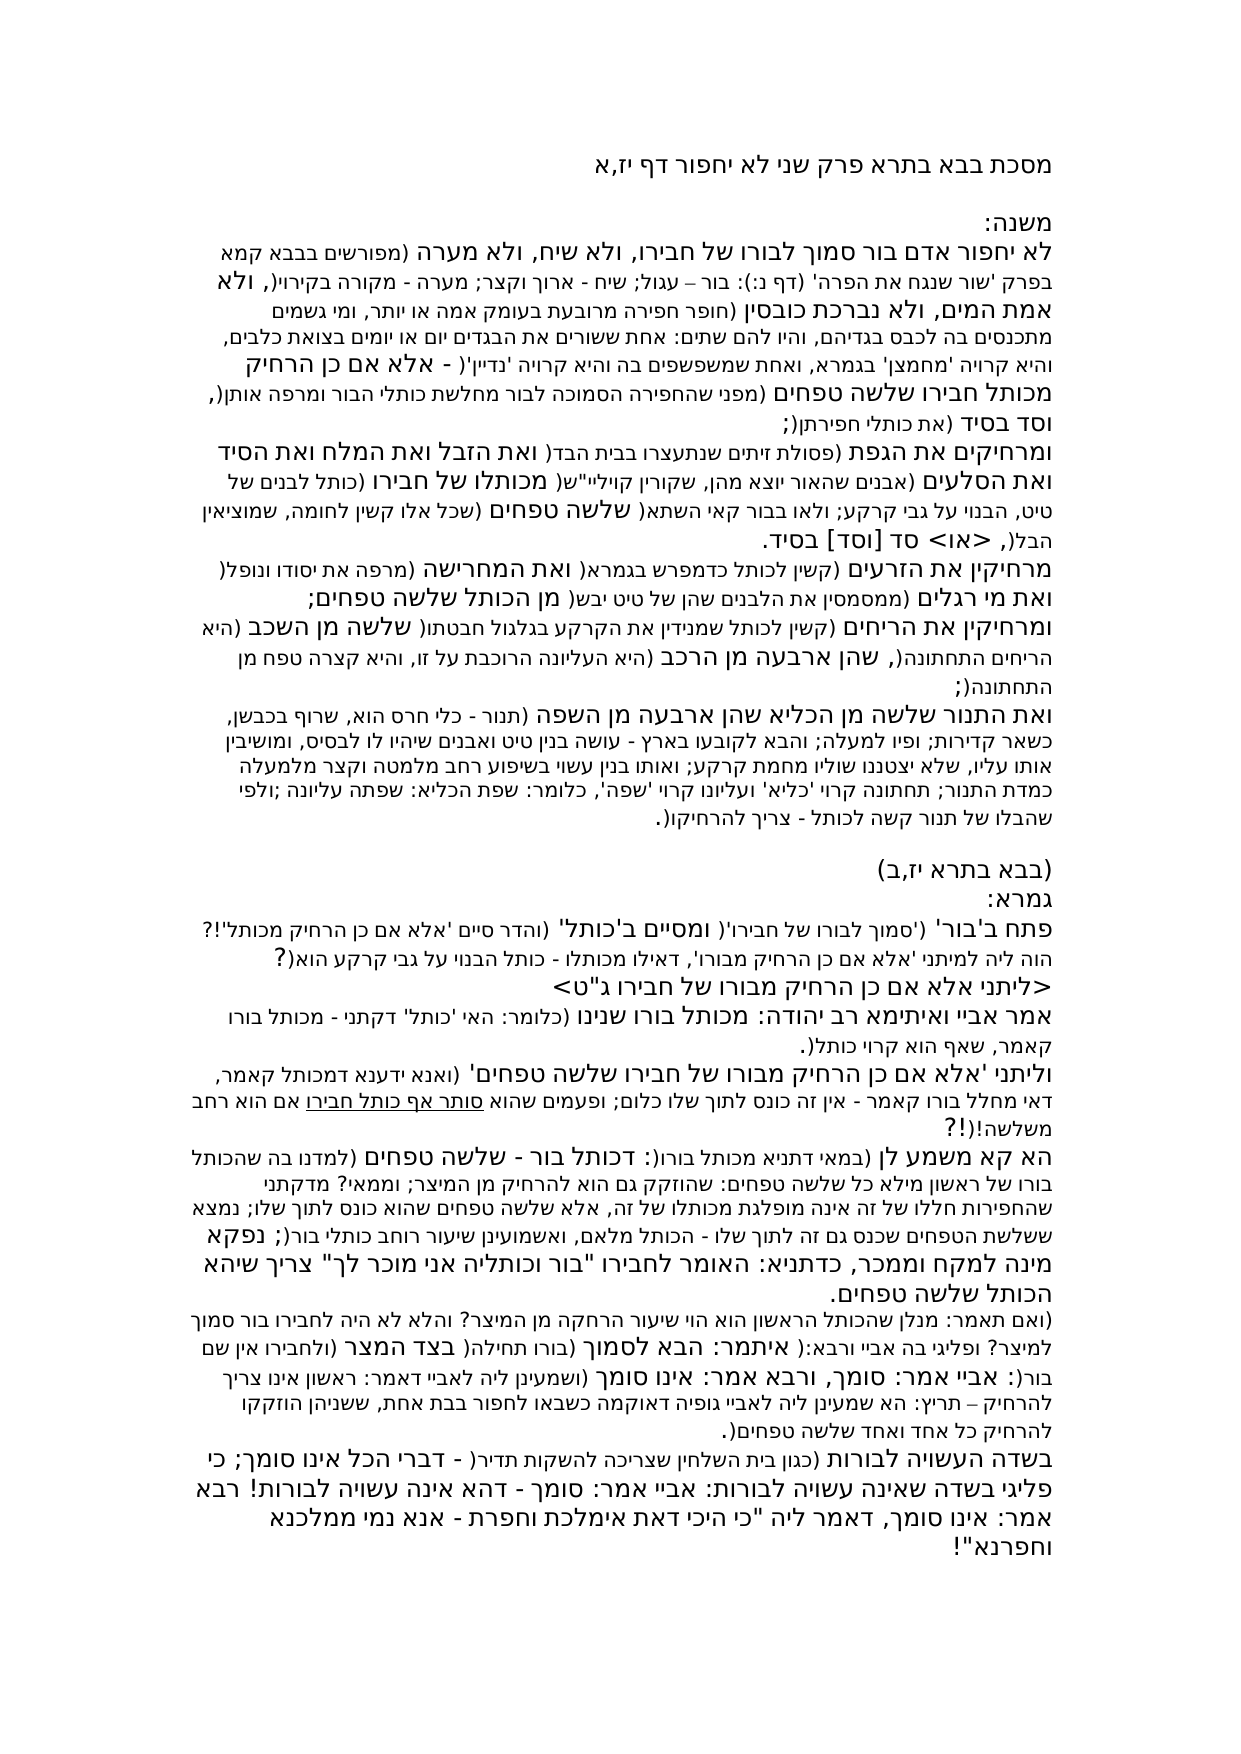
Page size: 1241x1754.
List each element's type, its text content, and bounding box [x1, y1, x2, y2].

text גמרא: [187, 885, 1053, 914]
text הא קא משמע לן (במאי דתניא מכותל בורו(: דכותל בור - שלשה טפחים (למדנו בה שהכותל בורו של ראשון מילא כל שלשה טפחים: שהוזקק גם הוא להרחיק מן המיצר; וממאי? מדקתני שהחפירות חללו של זה אינה מופלגת מכותלו של זה, אלא שלשה טפחים שהוא כונס לתוך שלו; נמצא ששלשת הטפחים שכנס גם זה לתוך שלו - הכותל מלאם, ואשמועינן שיעור רוחב כותלי בור(; נפקא מינה למקח וממכר, כדתניא: האומר לחבירו "בור וכותליה אני מוכר לך" צריך שיהא הכותל שלשה טפחים. [187, 1142, 1053, 1308]
text פתח ב'בור' ('סמוך לבורו של חבירו'( ומסיים ב'כותל' (והדר סיים 'אלא אם כן הרחיק מכותל'!? הוה ליה למיתני 'אלא אם כן הרחיק מבורו', דאילו מכותלו - כותל הבנוי על גבי קרקע הוא(? [187, 914, 1053, 972]
text ומרחיקים את הגפת (פסולת זיתים שנתעצרו בבית הבד( ואת הזבל ואת המלח ואת הסיד ואת הסלעים (אבנים שהאור יוצא מהן, שקורין קויליי"ש( מכותלו של חבירו (כותל לבנים של טיט, הבנוי על גבי קרקע; ולאו בבור קאי השתא( שלשה טפחים (שכל אלו קשין לחומה, שמוציאין הבל(, <או> סד [וסד] בסיד. [187, 437, 1053, 554]
text משנה: [187, 208, 1053, 237]
text אמר אביי ואיתימא רב יהודה: מכותל בורו שנינו (כלומר: האי 'כותל' דקתני - מכותל בורו קאמר, שאף הוא קרוי כותל(. [187, 1001, 1053, 1060]
text בשדה העשויה לבורות (כגון בית השלחין שצריכה להשקות תדיר( - דברי הכל אינו סומך; כי פליגי בשדה שאינה עשויה לבורות: אביי אמר: סומך - דהא אינה עשויה לבורות! רבא אמר: אינו סומך, דאמר ליה "כי היכי דאת אימלכת וחפרת - אנא נמי ממלכנא וחפרנא"! [187, 1444, 1053, 1561]
text <ליתני אלא אם כן הרחיק מבורו של חבירו ג"ט> [187, 972, 1053, 1001]
text וליתני 'אלא אם כן הרחיק מבורו של חבירו שלשה טפחים' (ואנא ידענא דמכותל קאמר, דאי מחלל בורו קאמר - אין זה כונס לתוך שלו כלום; ופעמים שהוא סותר אף כותל חבירו אם הוא רחב משלשה!(!? [187, 1060, 1053, 1142]
text (בבא בתרא יז,ב) [187, 856, 1053, 885]
text מסכת בבא בתרא פרק שני לא יחפור דף יז,א [187, 150, 1053, 179]
text ומרחיקין את הריחים (קשין לכותל שמנידין את הקרקע בגלגול חבטתו( שלשה מן השכב (היא הריחים התחתונה(, שהן ארבעה מן הרכב (היא העליונה הרוכבת על זו, והיא קצרה טפח מן התחתונה(; [187, 612, 1053, 700]
text מרחיקין את הזרעים (קשין לכותל כדמפרש בגמרא( ואת המחרישה (מרפה את יסודו ונופל( ואת מי רגלים (ממסמסין את הלבנים שהן של טיט יבש( מן הכותל שלשה טפחים; [187, 554, 1053, 612]
text ואת התנור שלשה מן הכליא שהן ארבעה מן השפה (תנור - כלי חרס הוא, שרוף בכבשן, כשאר קדירות; ופיו למעלה; והבא לקובעו בארץ - עושה בנין טיט ואבנים שיהיו לו לבסיס, ומושיבין אותו עליו, שלא יצטננו שוליו מחמת קרקע; ואותו בנין עשוי בשיפוע רחב מלמטה וקצר מלמעלה כמדת התנור; תחתונה קרוי 'כליא' ועליונו קרוי 'שפה', כלומר: שפת הכליא: שפתה עליונה ;ולפי שהבלו של תנור קשה לכותל - צריך להרחיקו(. [187, 700, 1053, 831]
text לא יחפור אדם בור סמוך לבורו של חבירו, ולא שיח, ולא מערה (מפורשים בבבא קמא בפרק 'שור שנגח את הפרה' (דף נ:): בור – עגול; שיח - ארוך וקצר; מערה - מקורה בקירוי(, ולא אמת המים, ולא נברכת כובסין (חופר חפירה מרובעת בעומק אמה או יותר, ומי גשמים מתכנסים בה לכבס בגדיהם, והיו להם שתים: אחת ששורים את הבגדים יום או יומים בצואת כלבים, והיא קרויה 'מחמצן' בגמרא, ואחת שמשפשפים בה והיא קרויה 'נדיין'( - אלא אם כן הרחיק מכותל חבירו שלשה טפחים (מפני שהחפירה הסמוכה לבור מחלשת כותלי הבור ומרפה אותן(, וסד בסיד (את כותלי חפירתן(; [187, 237, 1053, 437]
text (ואם תאמר: מנלן שהכותל הראשון הוא הוי שיעור הרחקה מן המיצר? והלא לא היה לחבירו בור סמוך למיצר? ופליגי בה אביי ורבא:( איתמר: הבא לסמוך (בורו תחילה( בצד המצר (ולחבירו אין שם בור(: אביי אמר: סומך, ורבא אמר: אינו סומך (ושמעינן ליה לאביי דאמר: ראשון אינו צריך להרחיק – תריץ: הא שמעינן ליה לאביי גופיה דאוקמה כשבאו לחפור בבת אחת, ששניהן הוזקקו להרחיק כל אחד ואחד שלשה טפחים(. [187, 1308, 1053, 1444]
